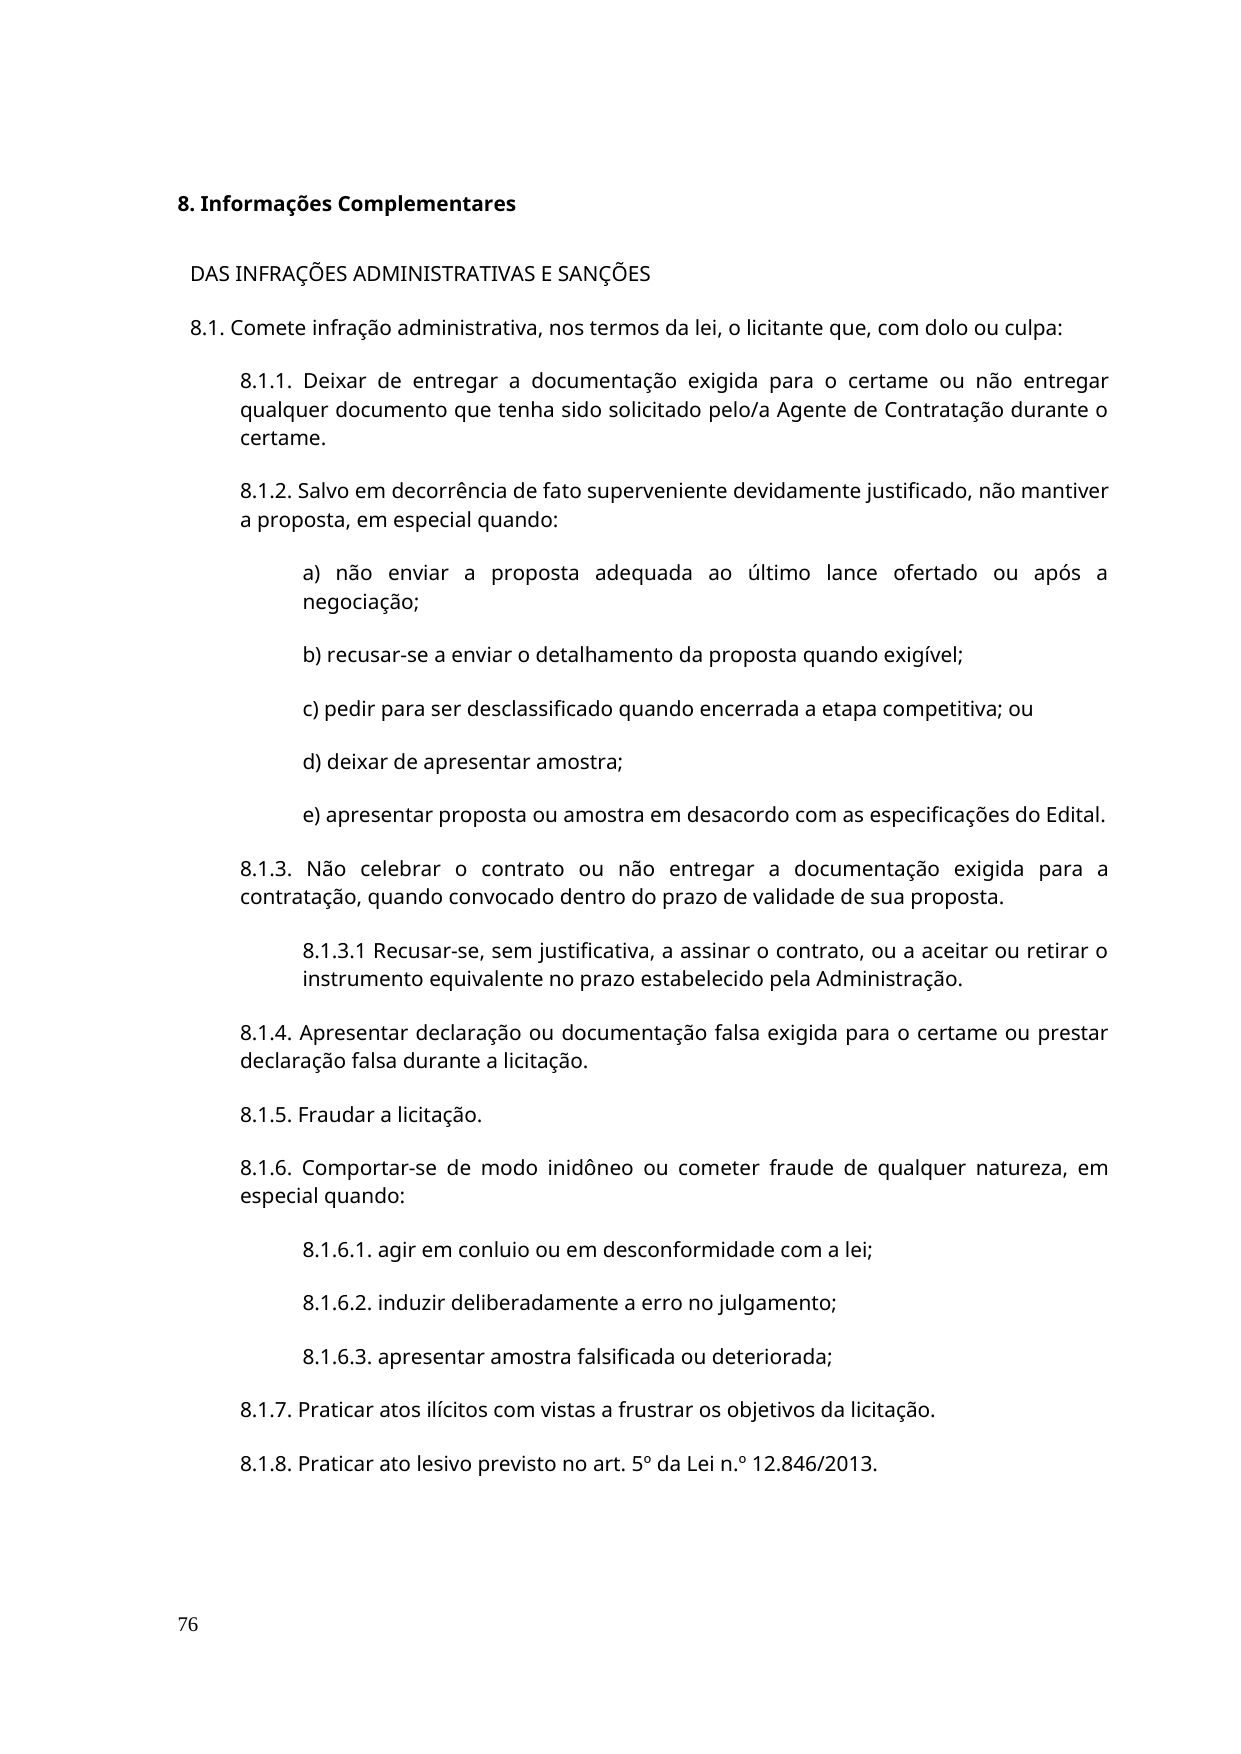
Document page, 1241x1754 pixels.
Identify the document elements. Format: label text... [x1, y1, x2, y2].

text e) apresentar proposta ou amostra em desacordo com as especificações do Edital. [302, 801, 1109, 829]
text 8.1.1. Deixar de entregar a documentação exigida para o certame ou não entregar qualquer documento que tenha sido solicitado pelo/a Agente de Contratação durante o certame. [240, 366, 1109, 452]
text d) deixar de apresentar amostra; [302, 747, 1109, 776]
text c) pedir para ser desclassificado quando encerrada a etapa competitiva; ou [302, 694, 1109, 722]
text 8.1.6.2. induzir deliberadamente a erro no julgamento; [302, 1288, 1109, 1317]
text 8.1.2. Salvo em decorrência de fato superveniente devidamente justificado, não mantiver a proposta, em especial quando: [240, 477, 1109, 533]
text 8.1.6.3. apresentar amostra falsificada ou deteriorada; [302, 1342, 1109, 1370]
text 8.1.7. Praticar atos ilícitos com vistas a frustrar os objetivos da licitação. [240, 1395, 1109, 1424]
text 8.1. Comete infração administrativa, nos termos da lei, o licitante que, com dolo ou culpa: [190, 313, 1109, 341]
text 8.1.3. Não celebrar o contrato ou não entregar a documentação exigida para a contratação, quando convocado dentro do prazo de validade de sua proposta. [240, 854, 1109, 911]
text 8.1.8. Praticar ato lesivo previsto no art. 5º da Lei n.º 12.846/2013. [240, 1449, 1109, 1477]
text 8.1.4. Apresentar declaração ou documentação falsa exigida para o certame ou prestar declaração falsa durante a licitação. [240, 1018, 1109, 1075]
text a) não enviar a proposta adequada ao último lance ofertado ou após a negociação; [302, 558, 1109, 615]
text DAS INFRAÇÕES ADMINISTRATIVAS E SANÇÕES [190, 259, 1109, 288]
text 8.1.6. Comportar-se de modo inidôneo ou cometer fraude de qualquer natureza, em especial quando: [240, 1153, 1109, 1210]
text 8.1.3.1 Recusar-se, sem justificativa, a assinar o contrato, ou a aceitar ou retirar o instrumento equivalente no prazo estabelecido pela Administração. [302, 936, 1109, 993]
text b) recusar-se a enviar o detalhamento da proposta quando exigível; [302, 640, 1109, 669]
text 8. Informações Complementares [177, 189, 1122, 217]
text 8.1.5. Fraudar a licitação. [240, 1100, 1109, 1128]
text 8.1.6.1. agir em conluio ou em desconformidade com a lei; [302, 1235, 1109, 1263]
